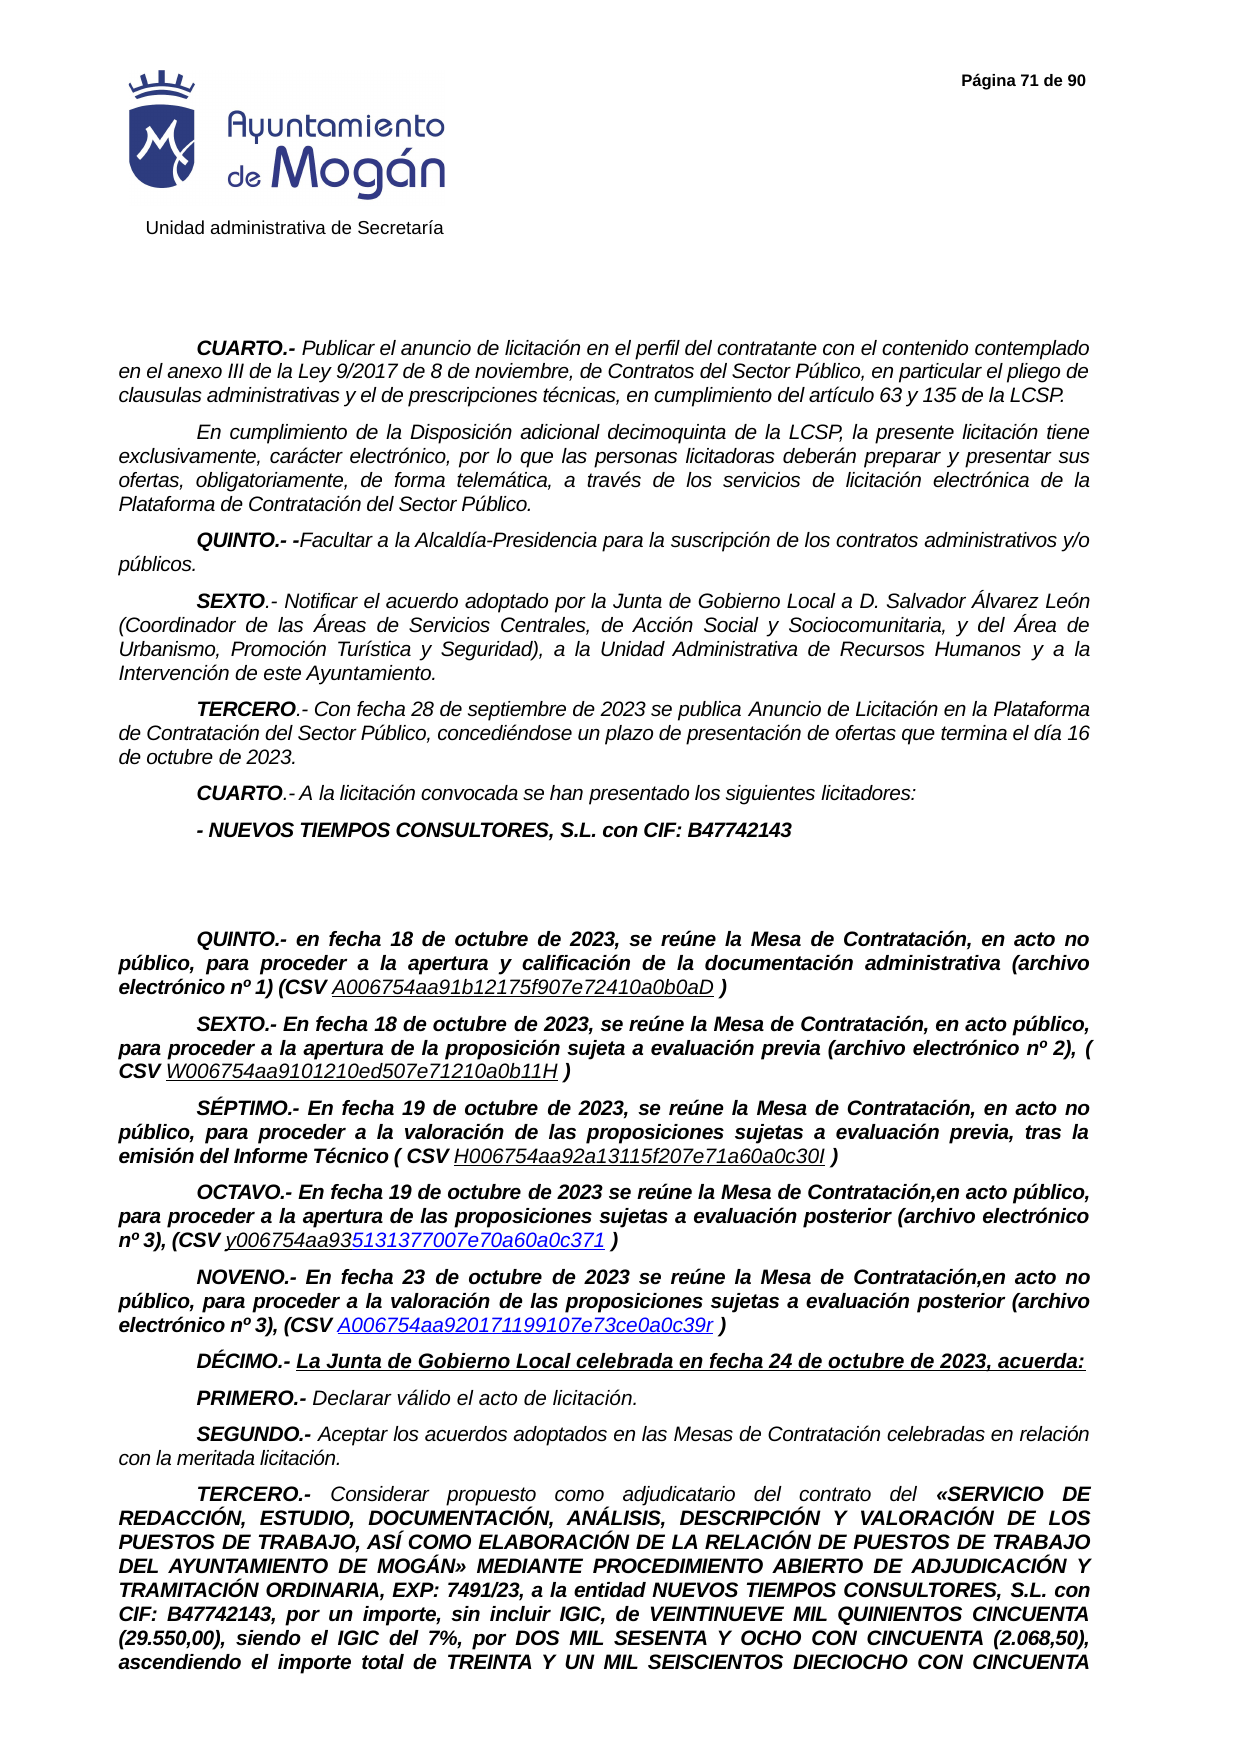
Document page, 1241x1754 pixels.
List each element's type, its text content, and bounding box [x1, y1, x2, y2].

text - NUEVOS TIEMPOS CONSULTORES, S.L. con CIF: B47742143 [118, 818, 1092, 842]
text PRIMERO.- Declarar válido el acto de licitación. [118, 1385, 1092, 1409]
text CUARTO.- A la licitación convocada se han presentado los siguientes licitadores: [118, 781, 1092, 805]
text SÉPTIMO.- En fecha 19 de octubre de 2023, se reúne la Mesa de Contratación, en acto no público, para proceder a la valoración de las proposiciones sujetas a evaluación previa, tras la emisión del Informe Técnico ( CSV H006754aa92a13115f207e71a60a0c30I ) [118, 1096, 1092, 1168]
text QUINTO.- -Facultar a la Alcaldía-Presidencia para la suscripción de los contratos administrativos y/o públicos. [118, 528, 1092, 576]
text En cumplimiento de la Disposición adicional decimoquinta de la LCSP, la presente licitación tiene exclusivamente, carácter electrónico, por lo que las personas licitadoras deberán preparar y presentar sus ofertas, obligatoriamente, de forma telemática, a través de los servicios de licitación electrónica de la Plataforma de Contratación del Sector Público. [118, 420, 1092, 516]
text TERCERO.- Considerar propuesto como adjudicatario del contrato del «SERVICIO DE REDACCIÓN, ESTUDIO, DOCUMENTACIÓN, ANÁLISIS, DESCRIPCIÓN Y VALORACIÓN DE LOS PUESTOS DE TRABAJO, ASÍ COMO ELABORACIÓN DE LA RELACIÓN DE PUESTOS DE TRABAJO DEL AYUNTAMIENTO DE MOGÁN» MEDIANTE PROCEDIMIENTO ABIERTO DE ADJUDICACIÓN Y TRAMITACIÓN ORDINARIA, EXP: 7491/23, a la entidad NUEVOS TIEMPOS CONSULTORES, S.L. con CIF: B47742143, por un importe, sin incluir IGIC, de VEINTINUEVE MIL QUINIENTOS CINCUENTA (29.550,00), siendo el IGIC del 7%, por DOS MIL SESENTA Y OCHO CON CINCUENTA (2.068,50), ascendiendo el importe total de TREINTA Y UN MIL SEISCIENTOS DIECIOCHO CON CINCUENTA [118, 1482, 1092, 1674]
text SEXTO.- En fecha 18 de octubre de 2023, se reúne la Mesa de Contratación, en acto público, para proceder a la apertura de la proposición sujeta a evaluación previa (archivo electrónico nº 2), ( CSV W006754aa9101210ed507e71210a0b11H ) [118, 1011, 1092, 1083]
text NOVENO.- En fecha 23 de octubre de 2023 se reúne la Mesa de Contratación,en acto no público, para proceder a la valoración de las proposiciones sujetas a evaluación posterior (archivo electrónico nº 3), (CSV A006754aa920171199107e73ce0a0c39r ) [118, 1264, 1092, 1336]
text OCTAVO.- En fecha 19 de octubre de 2023 se reúne la Mesa de Contratación,en acto público, para proceder a la apertura de las proposiciones sujetas a evaluación posterior (archivo electrónico nº 3), (CSV y006754aa935131377007e70a60a0c371 ) [118, 1180, 1092, 1252]
text QUINTO.- en fecha 18 de octubre de 2023, se reúne la Mesa de Contratación, en acto no público, para proceder a la apertura y calificación de la documentación administrativa (archivo electrónico nº 1) (CSV A006754aa91b12175f907e72410a0b0aD ) [118, 927, 1092, 999]
text SEXTO.- Notificar el acuerdo adoptado por la Junta de Gobierno Local a D. Salvador Álvarez León (Coordinador de las Áreas de Servicios Centrales, de Acción Social y Sociocomunitaria, y del Área de Urbanismo, Promoción Turística y Seguridad), a la Unidad Administrativa de Recursos Humanos y a la Intervención de este Ayuntamiento. [118, 588, 1092, 684]
text CUARTO.- Publicar el anuncio de licitación en el perfil del contratante con el contenido contemplado en el anexo III de la Ley 9/2017 de 8 de noviembre, de Contratos del Sector Público, en particular el pliego de clausulas administrativas y el de prescripciones técnicas, en cumplimiento del artículo 63 y 135 de la LCSP. [118, 335, 1092, 407]
text TERCERO.- Con fecha 28 de septiembre de 2023 se publica Anuncio de Licitación en la Plataforma de Contratación del Sector Público, concediéndose un plazo de presentación de ofertas que termina el día 16 de octubre de 2023. [118, 697, 1092, 769]
picture [128, 70, 445, 206]
text DÉCIMO.- La Junta de Gobierno Local celebrada en fecha 24 de octubre de 2023, acuerda: [118, 1349, 1092, 1373]
text SEGUNDO.- Aceptar los acuerdos adoptados en las Mesas de Contratación celebradas en relación con la meritada licitación. [118, 1422, 1092, 1470]
